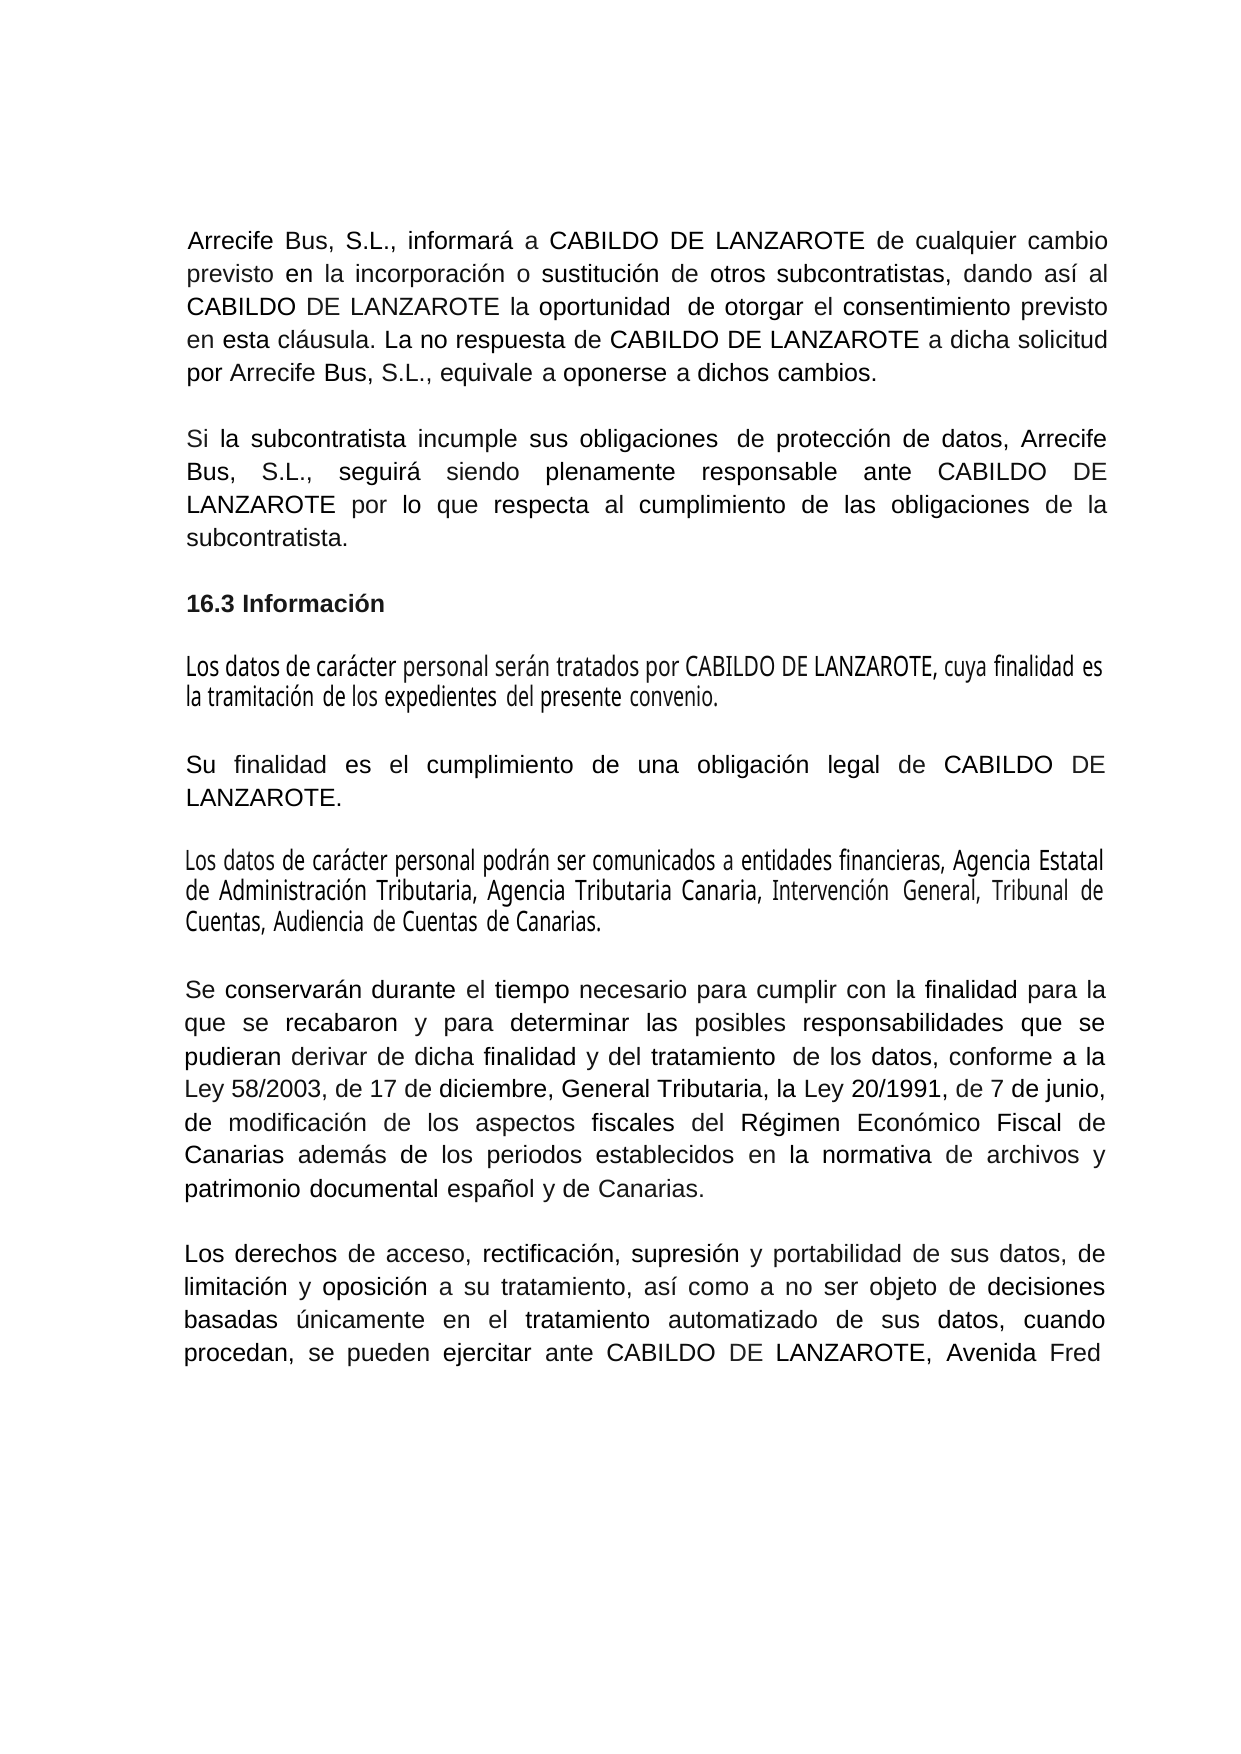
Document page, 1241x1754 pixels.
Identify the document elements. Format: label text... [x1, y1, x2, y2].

text Su finalidad es el cumplimiento de una obligación legal de CABILDO DE LANZAROTE. [186, 750, 1107, 812]
list Información [186, 588, 1240, 617]
text Arrecife Bus, S.L., informará a CABILDO DE LANZAROTE de cualquier cambio previsto en la incorporación o sustitución de otros subcontratistas, dando así al CABILDO DE LANZAROTE la oportunidad de otorgar el consentimiento previsto en esta cláusula. La no respuesta de CABILDO DE LANZAROTE a dicha solicitud por Arrecife Bus, S.L., equivale a oponerse a dichos cambios. [186, 226, 1108, 387]
text Los derechos de acceso, rectificación, supresión y portabilidad de sus datos, de limitación y oposición a su tratamiento, así como a no ser objeto de decisiones basadas únicamente en el tratamiento automatizado de sus datos, cuando procedan, se pueden ejercitar ante CABILDO DE LANZAROTE, Avenida Fred [183, 1239, 1106, 1367]
text Los datos de carácter personal podrán ser comunicados a entidades financieras, Agencia Estatal de Administración Tributaria, Agencia Tributaria Canaria, Intervención General, Tribunal de Cuentas, Audiencia de Cuentas de Canarias. [184, 846, 1104, 940]
text Se conservarán durante el tiempo necesario para cumplir con la finalidad para la que se recabaron y para determinar las posibles responsabilidades que se pudieran derivar de dicha finalidad y del tratamiento de los datos, conforme a la Ley 58/2003, de 17 de diciembre, General Tributaria, la Ley 20/1991, de 7 de junio, de modificación de los aspectos fiscales del Régimen Económico Fiscal de Canarias además de los periodos establecidos en la normativa de archivos y patrimonio documental español y de Canarias. [184, 975, 1106, 1202]
text Si la subcontratista incumple sus obligaciones de protección de datos, Arrecife Bus, S.L., seguirá siendo plenamente responsable ante CABILDO DE LANZAROTE por lo que respecta al cumplimiento de las obligaciones de la subcontratista. [186, 424, 1107, 552]
text Los datos de carácter personal serán tratados por CABILDO DE LANZAROTE, cuya finalidad es la tramitación de los expedientes del presente convenio. [185, 652, 1102, 714]
